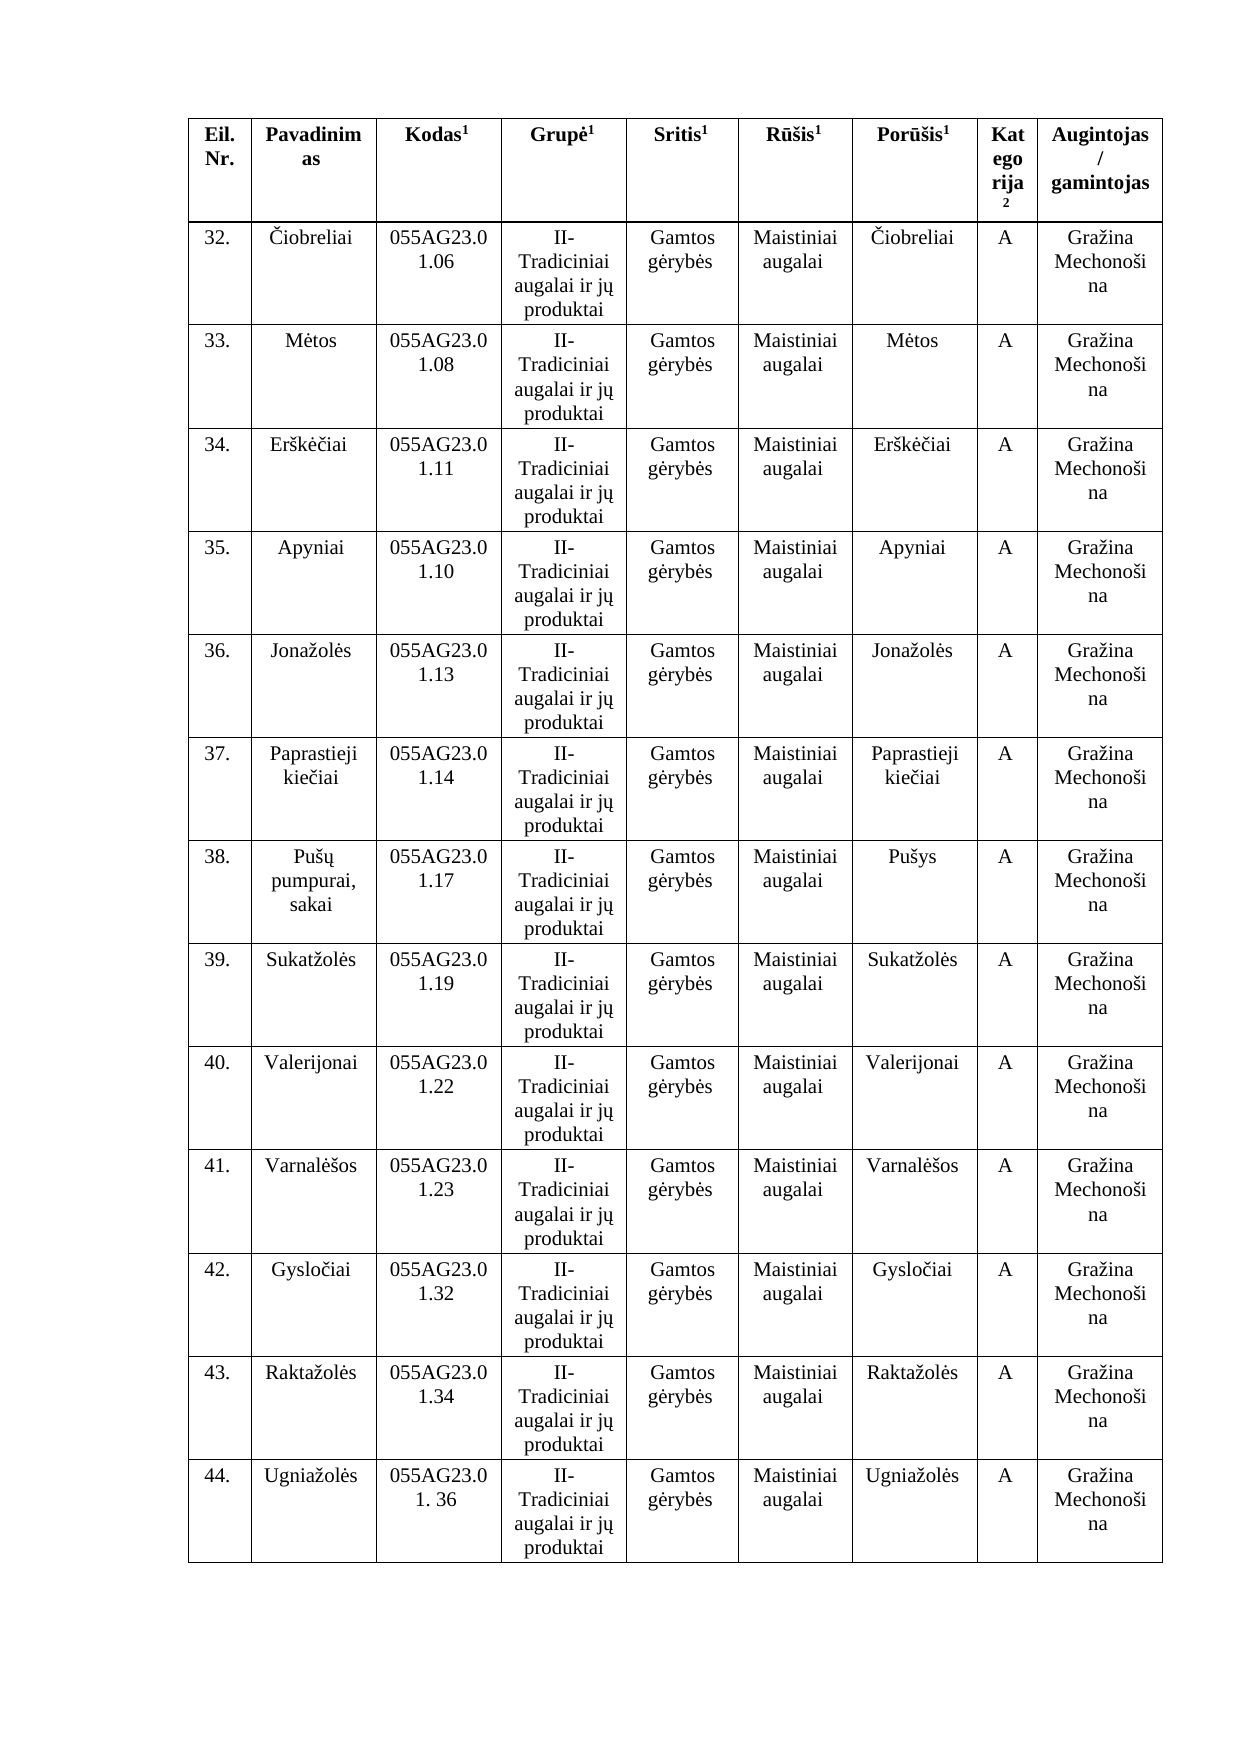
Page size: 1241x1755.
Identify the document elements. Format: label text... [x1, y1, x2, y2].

table_cell 055AG23.01.14 [377, 738, 501, 840]
table_cell Erškėčiai [252, 429, 376, 531]
table_cell Mėtos [853, 325, 977, 427]
table_header Sritis1 [627, 119, 738, 221]
table_cell Gražina Mechonošina [1038, 738, 1162, 840]
table_cell Gamtos gėrybės [627, 429, 738, 531]
table_header Augintojas/ gamintojas [1038, 119, 1162, 221]
table_cell Apyniai [252, 532, 376, 634]
table_cell II-Tradiciniai augalai ir jų produktai [502, 325, 626, 427]
table_cell 055AG23.01.23 [377, 1150, 501, 1252]
table_cell Gamtos gėrybės [627, 532, 738, 634]
table_cell Gamtos gėrybės [627, 635, 738, 737]
table_cell Maistiniai augalai [739, 325, 852, 427]
table_cell Gamtos gėrybės [627, 944, 738, 1046]
table_cell II-Tradiciniai augalai ir jų produktai [502, 738, 626, 840]
table_cell Maistiniai augalai [739, 944, 852, 1046]
table_cell 34. [189, 429, 251, 531]
table_cell A [978, 1254, 1037, 1356]
table_cell A [978, 841, 1037, 943]
table_header Pavadinimas [252, 119, 376, 221]
table_cell Gražina Mechonošina [1038, 325, 1162, 427]
table_cell 43. [189, 1357, 251, 1459]
table_cell 055AG23.01.34 [377, 1357, 501, 1459]
table_cell A [978, 1047, 1037, 1149]
table_cell 055AG23.01.32 [377, 1254, 501, 1356]
table_cell A [978, 944, 1037, 1046]
table_cell Paprastieji kiečiai [252, 738, 376, 840]
table_cell II-Tradiciniai augalai ir jų produktai [502, 841, 626, 943]
table_cell II-Tradiciniai augalai ir jų produktai [502, 429, 626, 531]
table_cell Maistiniai augalai [739, 1150, 852, 1252]
table_header Kodas1 [377, 119, 501, 221]
table_cell A [978, 429, 1037, 531]
table_cell 37. [189, 738, 251, 840]
table_cell II-Tradiciniai augalai ir jų produktai [502, 1150, 626, 1252]
table_cell Čiobreliai [252, 223, 376, 324]
table_cell 055AG23.01.06 [377, 223, 501, 324]
table_cell Jonažolės [252, 635, 376, 737]
table_header Kategorija2 [978, 119, 1037, 221]
table_cell Gamtos gėrybės [627, 1254, 738, 1356]
table_cell 055AG23.01. 36 [377, 1460, 501, 1562]
table_cell Gražina Mechonošina [1038, 223, 1162, 324]
table_cell Maistiniai augalai [739, 635, 852, 737]
table_cell Varnalėšos [853, 1150, 977, 1252]
table_cell 33. [189, 325, 251, 427]
table_cell Gražina Mechonošina [1038, 635, 1162, 737]
table_cell Gamtos gėrybės [627, 841, 738, 943]
table_cell Gražina Mechonošina [1038, 429, 1162, 531]
table_cell 055AG23.01.13 [377, 635, 501, 737]
table_cell A [978, 325, 1037, 427]
table_cell Jonažolės [853, 635, 977, 737]
table_cell 35. [189, 532, 251, 634]
table_cell 44. [189, 1460, 251, 1562]
table_cell A [978, 635, 1037, 737]
table_cell 39. [189, 944, 251, 1046]
table_cell Varnalėšos [252, 1150, 376, 1252]
table_cell Gamtos gėrybės [627, 1460, 738, 1562]
table_cell 055AG23.01.17 [377, 841, 501, 943]
table_cell Gražina Mechonošina [1038, 944, 1162, 1046]
table_cell Maistiniai augalai [739, 532, 852, 634]
table_cell Maistiniai augalai [739, 429, 852, 531]
table_cell Gamtos gėrybės [627, 738, 738, 840]
table_cell Apyniai [853, 532, 977, 634]
table_cell II-Tradiciniai augalai ir jų produktai [502, 635, 626, 737]
table_cell II-Tradiciniai augalai ir jų produktai [502, 1357, 626, 1459]
table_cell Pušų pumpurai, sakai [252, 841, 376, 943]
table_cell A [978, 738, 1037, 840]
table_cell II-Tradiciniai augalai ir jų produktai [502, 1460, 626, 1562]
table_cell Maistiniai augalai [739, 1460, 852, 1562]
table_cell A [978, 1357, 1037, 1459]
table_cell Gražina Mechonošina [1038, 1150, 1162, 1252]
table_cell Erškėčiai [853, 429, 977, 531]
table_cell Raktažolės [853, 1357, 977, 1459]
table_cell Maistiniai augalai [739, 841, 852, 943]
table_header Rūšis1 [739, 119, 852, 221]
table_header Porūšis1 [853, 119, 977, 221]
table_header Grupė1 [502, 119, 626, 221]
table_cell Maistiniai augalai [739, 1047, 852, 1149]
table_cell II-Tradiciniai augalai ir jų produktai [502, 1254, 626, 1356]
table_cell 055AG23.01.10 [377, 532, 501, 634]
table_cell Maistiniai augalai [739, 1357, 852, 1459]
table_cell 055AG23.01.11 [377, 429, 501, 531]
table_cell Gamtos gėrybės [627, 1047, 738, 1149]
table_cell Gražina Mechonošina [1038, 532, 1162, 634]
table_cell 36. [189, 635, 251, 737]
table_cell II-Tradiciniai augalai ir jų produktai [502, 223, 626, 324]
table_cell Raktažolės [252, 1357, 376, 1459]
table_cell A [978, 1460, 1037, 1562]
table_cell 055AG23.01.08 [377, 325, 501, 427]
table_cell Gražina Mechonošina [1038, 1254, 1162, 1356]
table_cell 38. [189, 841, 251, 943]
table_cell Gamtos gėrybės [627, 1150, 738, 1252]
table_cell Gražina Mechonošina [1038, 1357, 1162, 1459]
table_cell Gražina Mechonošina [1038, 1047, 1162, 1149]
table_cell 42. [189, 1254, 251, 1356]
table_cell Gysločiai [853, 1254, 977, 1356]
table_cell Gražina Mechonošina [1038, 841, 1162, 943]
table_cell Ugniažolės [853, 1460, 977, 1562]
table_cell II-Tradiciniai augalai ir jų produktai [502, 532, 626, 634]
table_cell Sukatžolės [252, 944, 376, 1046]
table_cell Paprastieji kiečiai [853, 738, 977, 840]
table_cell A [978, 1150, 1037, 1252]
table_cell Gysločiai [252, 1254, 376, 1356]
table_cell Maistiniai augalai [739, 1254, 852, 1356]
table_header Eil. Nr. [189, 119, 251, 221]
table_cell 32. [189, 223, 251, 324]
table_cell II-Tradiciniai augalai ir jų produktai [502, 1047, 626, 1149]
table_cell Maistiniai augalai [739, 738, 852, 840]
table_cell Sukatžolės [853, 944, 977, 1046]
table_cell Gražina Mechonošina [1038, 1460, 1162, 1562]
table_cell 055AG23.01.22 [377, 1047, 501, 1149]
table_cell 41. [189, 1150, 251, 1252]
table_cell Mėtos [252, 325, 376, 427]
table_cell Gamtos gėrybės [627, 1357, 738, 1459]
table_cell 055AG23.01.19 [377, 944, 501, 1046]
table_cell Čiobreliai [853, 223, 977, 324]
table_cell Valerijonai [853, 1047, 977, 1149]
table_cell A [978, 223, 1037, 324]
table_cell Pušys [853, 841, 977, 943]
table_cell Gamtos gėrybės [627, 223, 738, 324]
table_cell A [978, 532, 1037, 634]
table_cell Valerijonai [252, 1047, 376, 1149]
table_cell Ugniažolės [252, 1460, 376, 1562]
table_cell 40. [189, 1047, 251, 1149]
table_cell II-Tradiciniai augalai ir jų produktai [502, 944, 626, 1046]
table_cell Maistiniai augalai [739, 223, 852, 324]
table_cell Gamtos gėrybės [627, 325, 738, 427]
